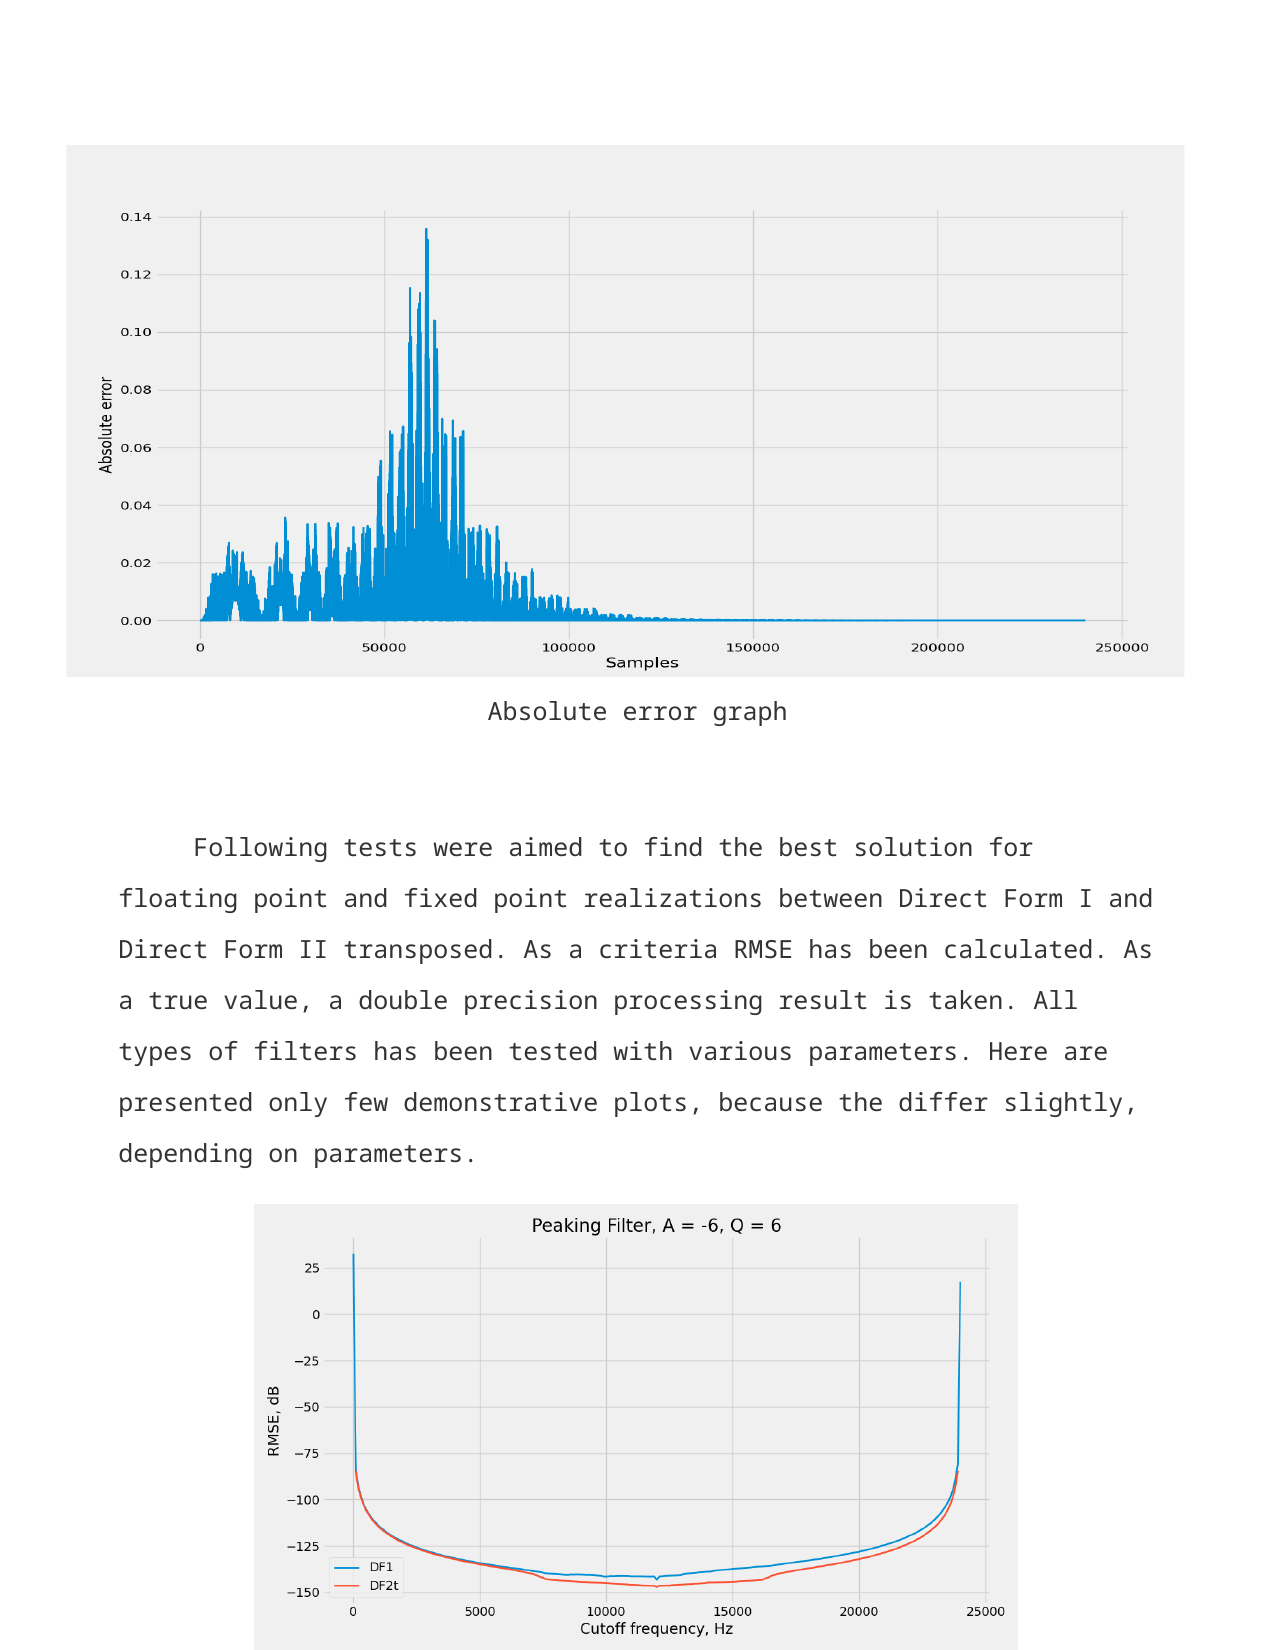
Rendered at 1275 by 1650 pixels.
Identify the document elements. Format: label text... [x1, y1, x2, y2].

text Absolute error graph [118, 677, 1157, 727]
picture [254, 1204, 1019, 1650]
text [118, 118, 1157, 145]
picture [66, 145, 1185, 677]
text Following tests were aimed to find the best solution for floating point and fixed point realizations between Direct Form I and Direct Form II transposed. As a criteria RMSE has been calculated. As a true value, a double precision processing result is taken. All types of filters has been tested with various parameters. Here are presented only few demonstrative plots, because the differ slightly, depending on parameters. [118, 829, 1157, 1170]
